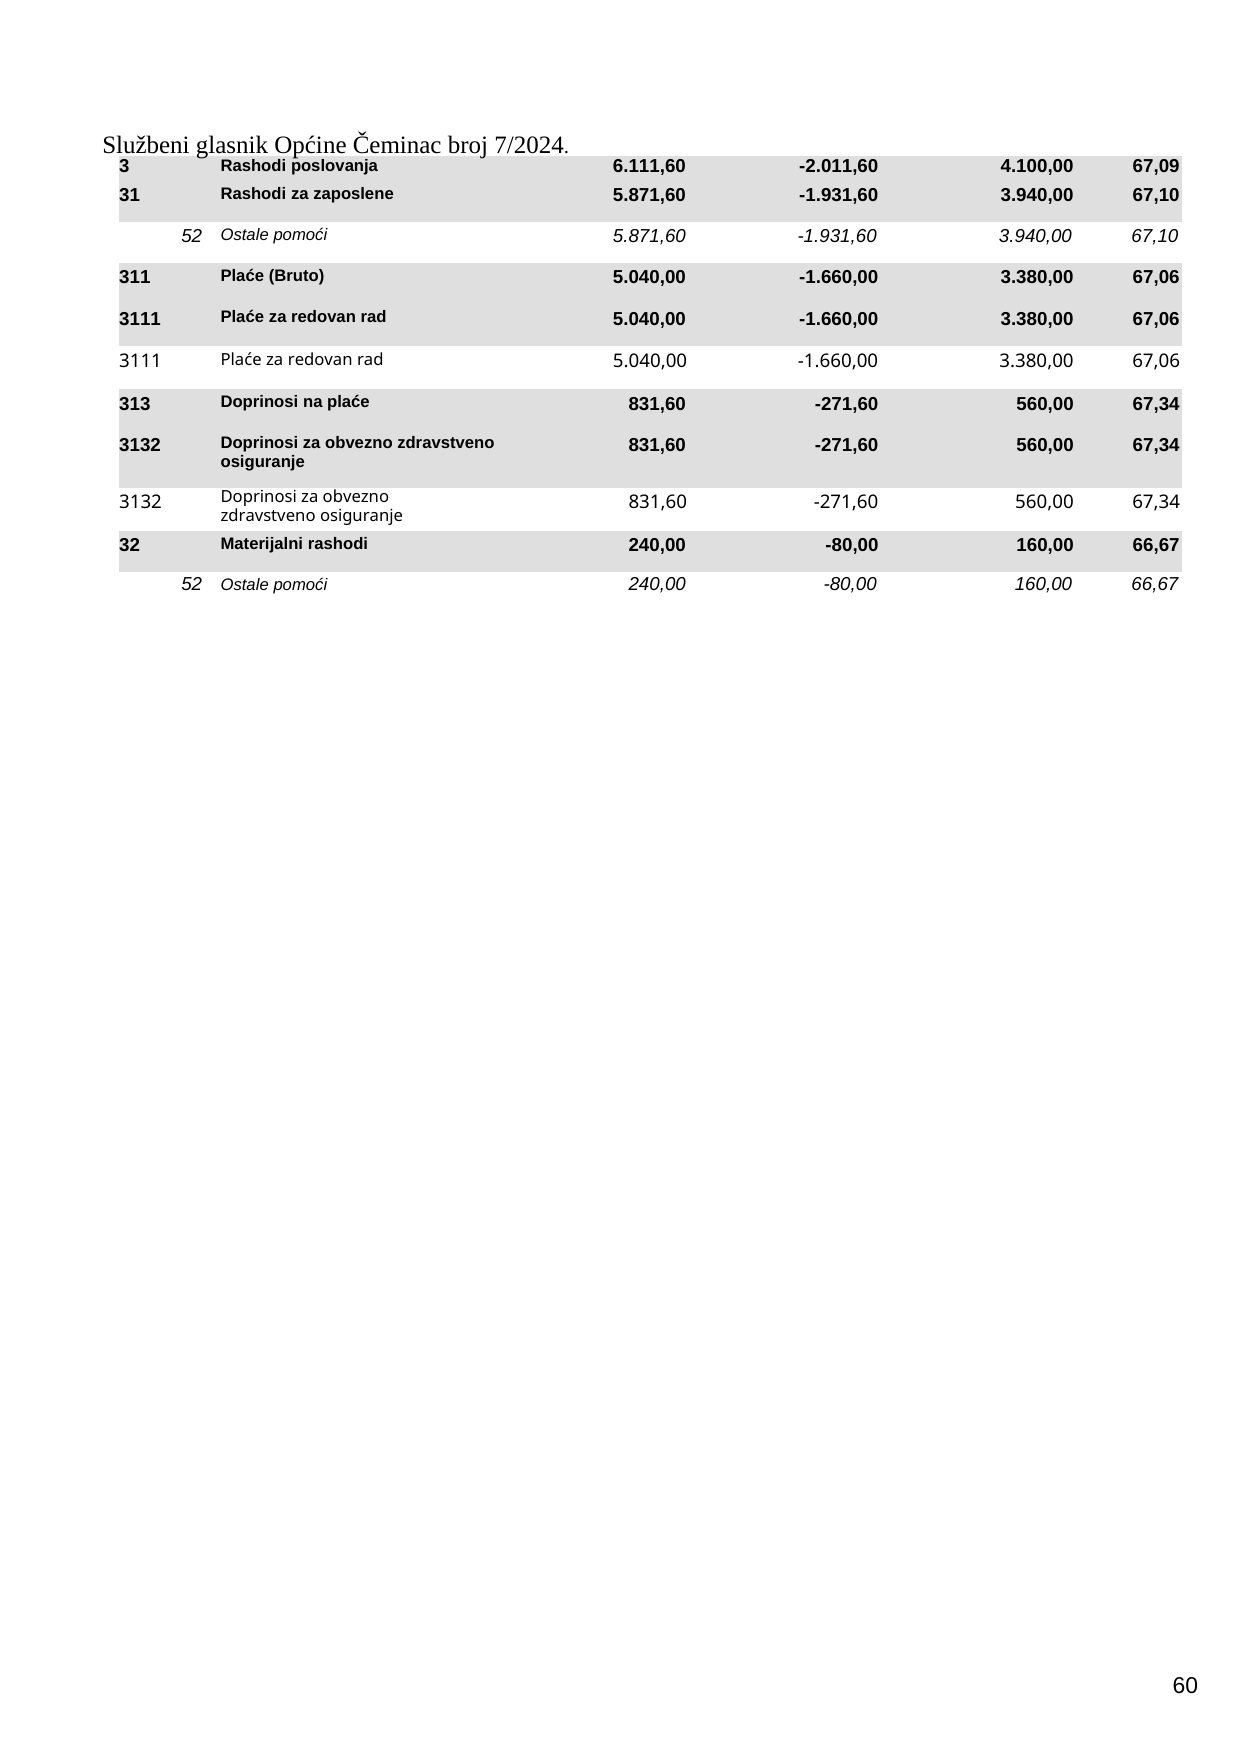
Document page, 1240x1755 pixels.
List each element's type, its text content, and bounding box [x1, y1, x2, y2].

table_cell 3.380,00 [930, 304, 1096, 346]
table_cell 67,34 [1096, 431, 1182, 488]
table_cell -1.660,00 [734, 304, 930, 346]
table_cell Ostale pomoći [209, 222, 586, 263]
table_cell 67,34 [1096, 488, 1182, 531]
table_cell [176, 304, 209, 346]
table_cell 66,67 [1096, 531, 1182, 572]
table_cell 67,06 [1096, 304, 1182, 346]
table_cell 67,10 [1096, 181, 1182, 222]
table_cell 5.040,00 [586, 304, 734, 346]
table_cell [176, 181, 209, 222]
table_cell 5.040,00 [586, 263, 734, 304]
table_cell 3132 [119, 488, 176, 531]
table_cell Plaće za redovan rad [209, 304, 586, 346]
table_cell 3132 [119, 431, 176, 488]
table_cell 5.040,00 [586, 346, 734, 389]
table_cell [176, 346, 209, 389]
table_cell 32 [119, 531, 176, 572]
table_cell Plaće za redovan rad [209, 346, 586, 389]
table_cell 3.380,00 [930, 346, 1096, 389]
table_cell 52 [176, 572, 209, 611]
table_cell Materijalni rashodi [209, 531, 586, 572]
table_cell 67,06 [1096, 263, 1182, 304]
table_cell -80,00 [734, 531, 930, 572]
table_cell 560,00 [930, 488, 1096, 531]
table_cell 4.100,00 [930, 156, 1096, 181]
table_cell 160,00 [930, 531, 1096, 572]
table_cell [176, 531, 209, 572]
table_cell 67,10 [1096, 222, 1182, 263]
table_cell 52 [176, 222, 209, 263]
table_cell 240,00 [586, 572, 734, 611]
table_cell -2.011,60 [734, 156, 930, 181]
table_cell -1.931,60 [734, 222, 930, 263]
table_cell 560,00 [930, 389, 1096, 431]
table_cell 31 [119, 181, 176, 222]
table_cell 3.940,00 [930, 181, 1096, 222]
table_cell 3 [119, 156, 176, 181]
table_cell -271,60 [734, 431, 930, 488]
table_cell [119, 222, 176, 263]
table_cell 5.871,60 [586, 181, 734, 222]
table_cell Doprinosi za obvezno zdravstveno osiguranje [209, 488, 586, 531]
table_cell 3.380,00 [930, 263, 1096, 304]
table_cell -271,60 [734, 389, 930, 431]
table_cell 67,34 [1096, 389, 1182, 431]
table_cell Doprinosi za obvezno zdravstveno osiguranje [209, 431, 586, 488]
table_cell Rashodi za zaposlene [209, 181, 586, 222]
table_cell [176, 156, 209, 181]
table_cell [176, 389, 209, 431]
table_cell 240,00 [586, 531, 734, 572]
table_cell 160,00 [930, 572, 1096, 611]
table_cell 311 [119, 263, 176, 304]
table_cell 67,06 [1096, 346, 1182, 389]
table_cell 560,00 [930, 431, 1096, 488]
table_cell 831,60 [586, 389, 734, 431]
table_cell 831,60 [586, 488, 734, 531]
table_cell [176, 488, 209, 531]
table_cell 3111 [119, 304, 176, 346]
table_cell 831,60 [586, 431, 734, 488]
table_cell Doprinosi na plaće [209, 389, 586, 431]
table_cell -271,60 [734, 488, 930, 531]
table_cell 5.871,60 [586, 222, 734, 263]
table_cell Ostale pomoći [209, 572, 586, 611]
table_cell -1.931,60 [734, 181, 930, 222]
table_cell 66,67 [1096, 572, 1182, 611]
table_cell Plaće (Bruto) [209, 263, 586, 304]
table_cell 3.940,00 [930, 222, 1096, 263]
table_cell 67,09 [1096, 156, 1182, 181]
table_cell 6.111,60 [586, 156, 734, 181]
table_cell [176, 431, 209, 488]
table_cell 3111 [119, 346, 176, 389]
table_cell -1.660,00 [734, 263, 930, 304]
table_cell 313 [119, 389, 176, 431]
table_cell -80,00 [734, 572, 930, 611]
table_cell Rashodi poslovanja [209, 156, 586, 181]
table_cell [119, 572, 176, 611]
table_cell [176, 263, 209, 304]
table_cell -1.660,00 [734, 346, 930, 389]
